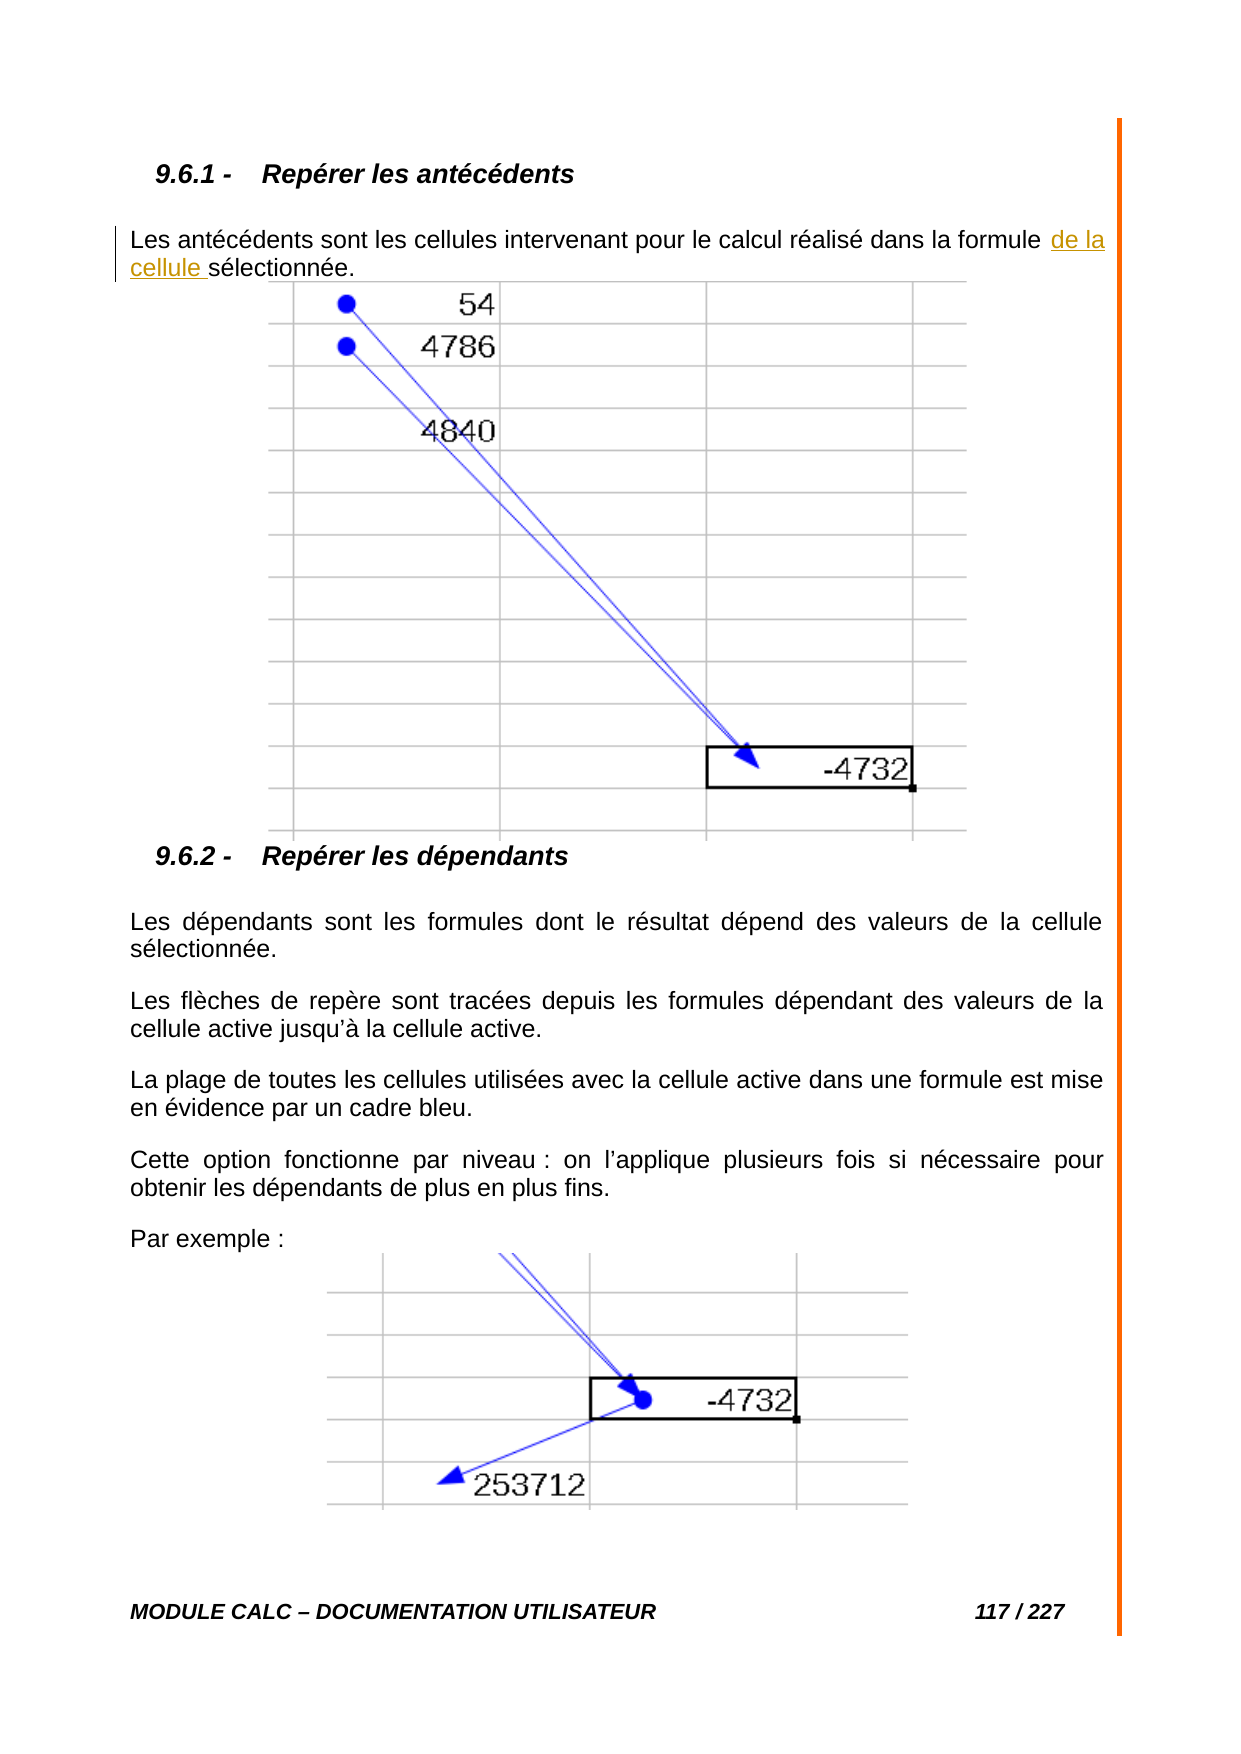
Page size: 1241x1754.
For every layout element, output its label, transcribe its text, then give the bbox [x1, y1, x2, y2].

text Par exemple : [130, 1225, 1105, 1253]
picture [326, 1253, 909, 1510]
picture [268, 281, 967, 841]
text Cette option fonctionne par niveau : on l’applique plusieurs fois si nécessaire pour obtenir les dépendants de plus en plus fins. [130, 1146, 1105, 1202]
text Les antécédents sont les cellules intervenant pour le calcul réalisé dans la formule de la cellule sélectionnée. [130, 226, 1105, 282]
subtitle Repérer les dépendants [155, 841, 1105, 871]
text Les dépendants sont les formules dont le résultat dépend des valeurs de la cellule sélectionnée. [130, 907, 1105, 963]
text La plage de toutes les cellules utilisées avec la cellule active dans une formule est mise en évidence par un cadre bleu. [130, 1066, 1105, 1122]
subtitle Repérer les antécédents [155, 159, 1105, 190]
text Les flèches de repère sont tracées depuis les formules dépendant des valeurs de la cellule active jusqu’à la cellule active. [130, 987, 1105, 1043]
